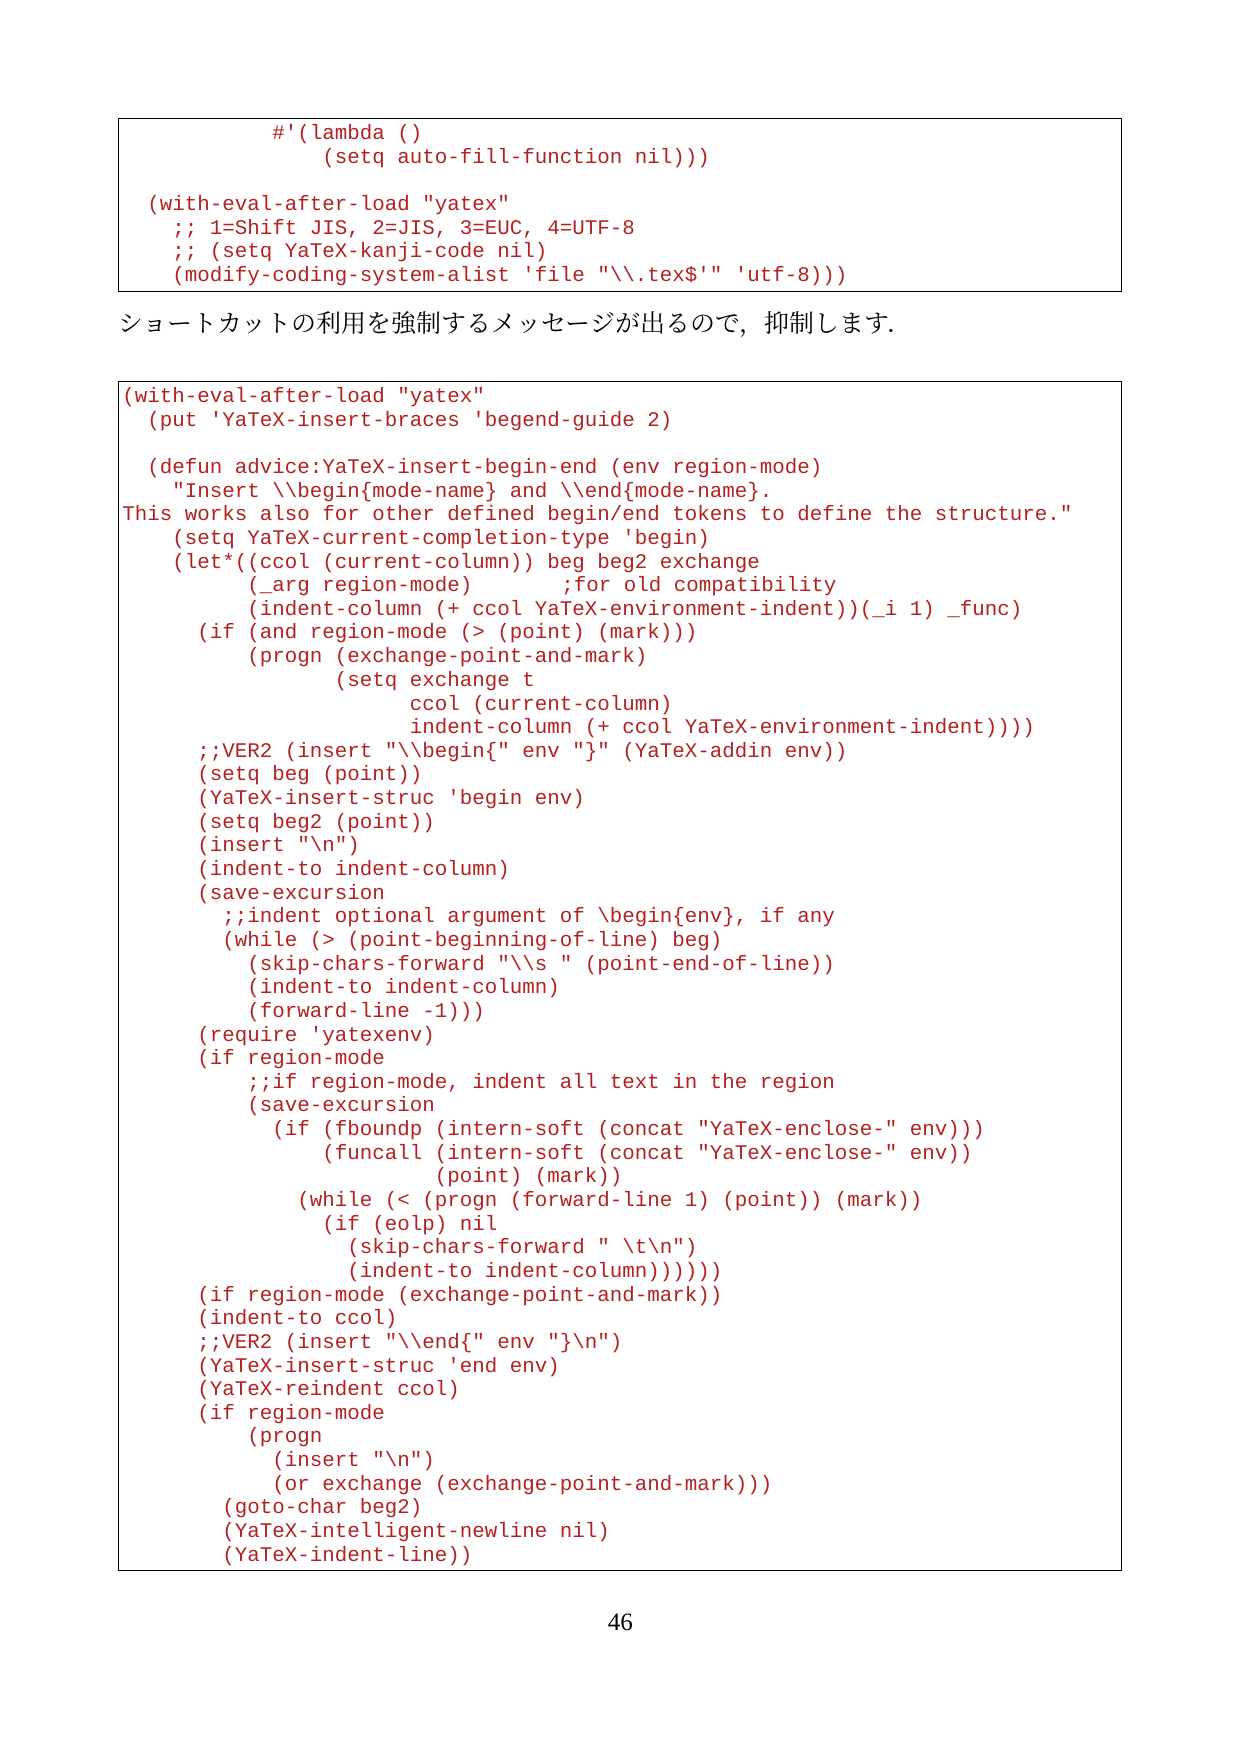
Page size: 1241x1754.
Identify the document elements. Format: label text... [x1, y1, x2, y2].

text (YaTeX-intelligent-newline nil) [119, 1516, 1121, 1540]
text (with-eval-after-load "yatex" [119, 189, 1121, 213]
text indent-column (+ ccol YaTeX-environment-indent)))) [119, 712, 1121, 736]
text (if region-mode [119, 1398, 1121, 1422]
text (if (eolp) nil [119, 1209, 1121, 1232]
text (require 'yatexenv) [119, 1019, 1121, 1043]
text ;;if region-mode, indent all text in the region [119, 1067, 1121, 1091]
text (indent-column (+ ccol YaTeX-environment-indent))(_i 1) _func) [119, 594, 1121, 618]
text (progn [119, 1422, 1121, 1445]
text (goto-char beg2) [119, 1492, 1121, 1516]
text (_arg region-mode) ;for old compatibility [119, 570, 1121, 594]
text ;; (setq YaTeX-kanji-code nil) [119, 236, 1121, 260]
text ;;VER2 (insert "\\begin{" env "}" (YaTeX-addin env)) [119, 736, 1121, 759]
text (point) (mark)) [119, 1161, 1121, 1185]
text (while (> (point-beginning-of-line) beg) [119, 925, 1121, 949]
text This works also for other defined begin/end tokens to define the structure." [119, 499, 1121, 523]
text (if region-mode (exchange-point-and-mark)) [119, 1280, 1121, 1303]
text (save-excursion [119, 1091, 1121, 1114]
text (indent-to indent-column) [119, 854, 1121, 878]
text (setq beg2 (point)) [119, 807, 1121, 830]
text (YaTeX-insert-struc 'end env) [119, 1351, 1121, 1374]
text #'(lambda () [119, 119, 1121, 142]
text (funcall (intern-soft (concat "YaTeX-enclose-" env)) [119, 1138, 1121, 1161]
text (indent-to indent-column) [119, 972, 1121, 996]
text (YaTeX-insert-struc 'begin env) [119, 783, 1121, 807]
text (if region-mode [119, 1043, 1121, 1067]
text (progn (exchange-point-and-mark) [119, 641, 1121, 665]
text (forward-line -1))) [119, 996, 1121, 1019]
text (or exchange (exchange-point-and-mark))) [119, 1469, 1121, 1492]
text (setq auto-fill-function nil))) [119, 142, 1121, 165]
text (skip-chars-forward " \t\n") [119, 1232, 1121, 1256]
text ショートカットの利用を強制するメッセージが出るので，抑制します． [118, 304, 1122, 369]
text (YaTeX-reindent ccol) [119, 1374, 1121, 1398]
text (if (fboundp (intern-soft (concat "YaTeX-enclose-" env))) [119, 1114, 1121, 1138]
text (modify-coding-system-alist 'file "\\.tex$'" 'utf-8))) [119, 260, 1121, 291]
text (indent-to indent-column)))))) [119, 1256, 1121, 1280]
text (if (and region-mode (> (point) (mark))) [119, 618, 1121, 641]
text ccol (current-column) [119, 688, 1121, 712]
text (insert "\n") [119, 1445, 1121, 1469]
text (while (< (progn (forward-line 1) (point)) (mark)) [119, 1185, 1121, 1209]
text (setq beg (point)) [119, 759, 1121, 783]
text "Insert \\begin{mode-name} and \\end{mode-name}. [119, 476, 1121, 499]
text (let*((ccol (current-column)) beg beg2 exchange [119, 547, 1121, 570]
text (put 'YaTeX-insert-braces 'begend-guide 2) [119, 405, 1121, 428]
text ;;indent optional argument of \begin{env}, if any [119, 901, 1121, 925]
text (indent-to ccol) [119, 1303, 1121, 1327]
text (with-eval-after-load "yatex" [119, 382, 1121, 405]
text ;; 1=Shift JIS, 2=JIS, 3=EUC, 4=UTF-8 [119, 213, 1121, 236]
text (setq YaTeX-current-completion-type 'begin) [119, 523, 1121, 547]
text (save-excursion [119, 878, 1121, 901]
text (YaTeX-indent-line)) [119, 1540, 1121, 1570]
text ;;VER2 (insert "\\end{" env "}\n") [119, 1327, 1121, 1351]
text (defun advice:YaTeX-insert-begin-end (env region-mode) [119, 452, 1121, 476]
text (setq exchange t [119, 665, 1121, 688]
text (insert "\n") [119, 830, 1121, 854]
text (skip-chars-forward "\\s " (point-end-of-line)) [119, 949, 1121, 972]
